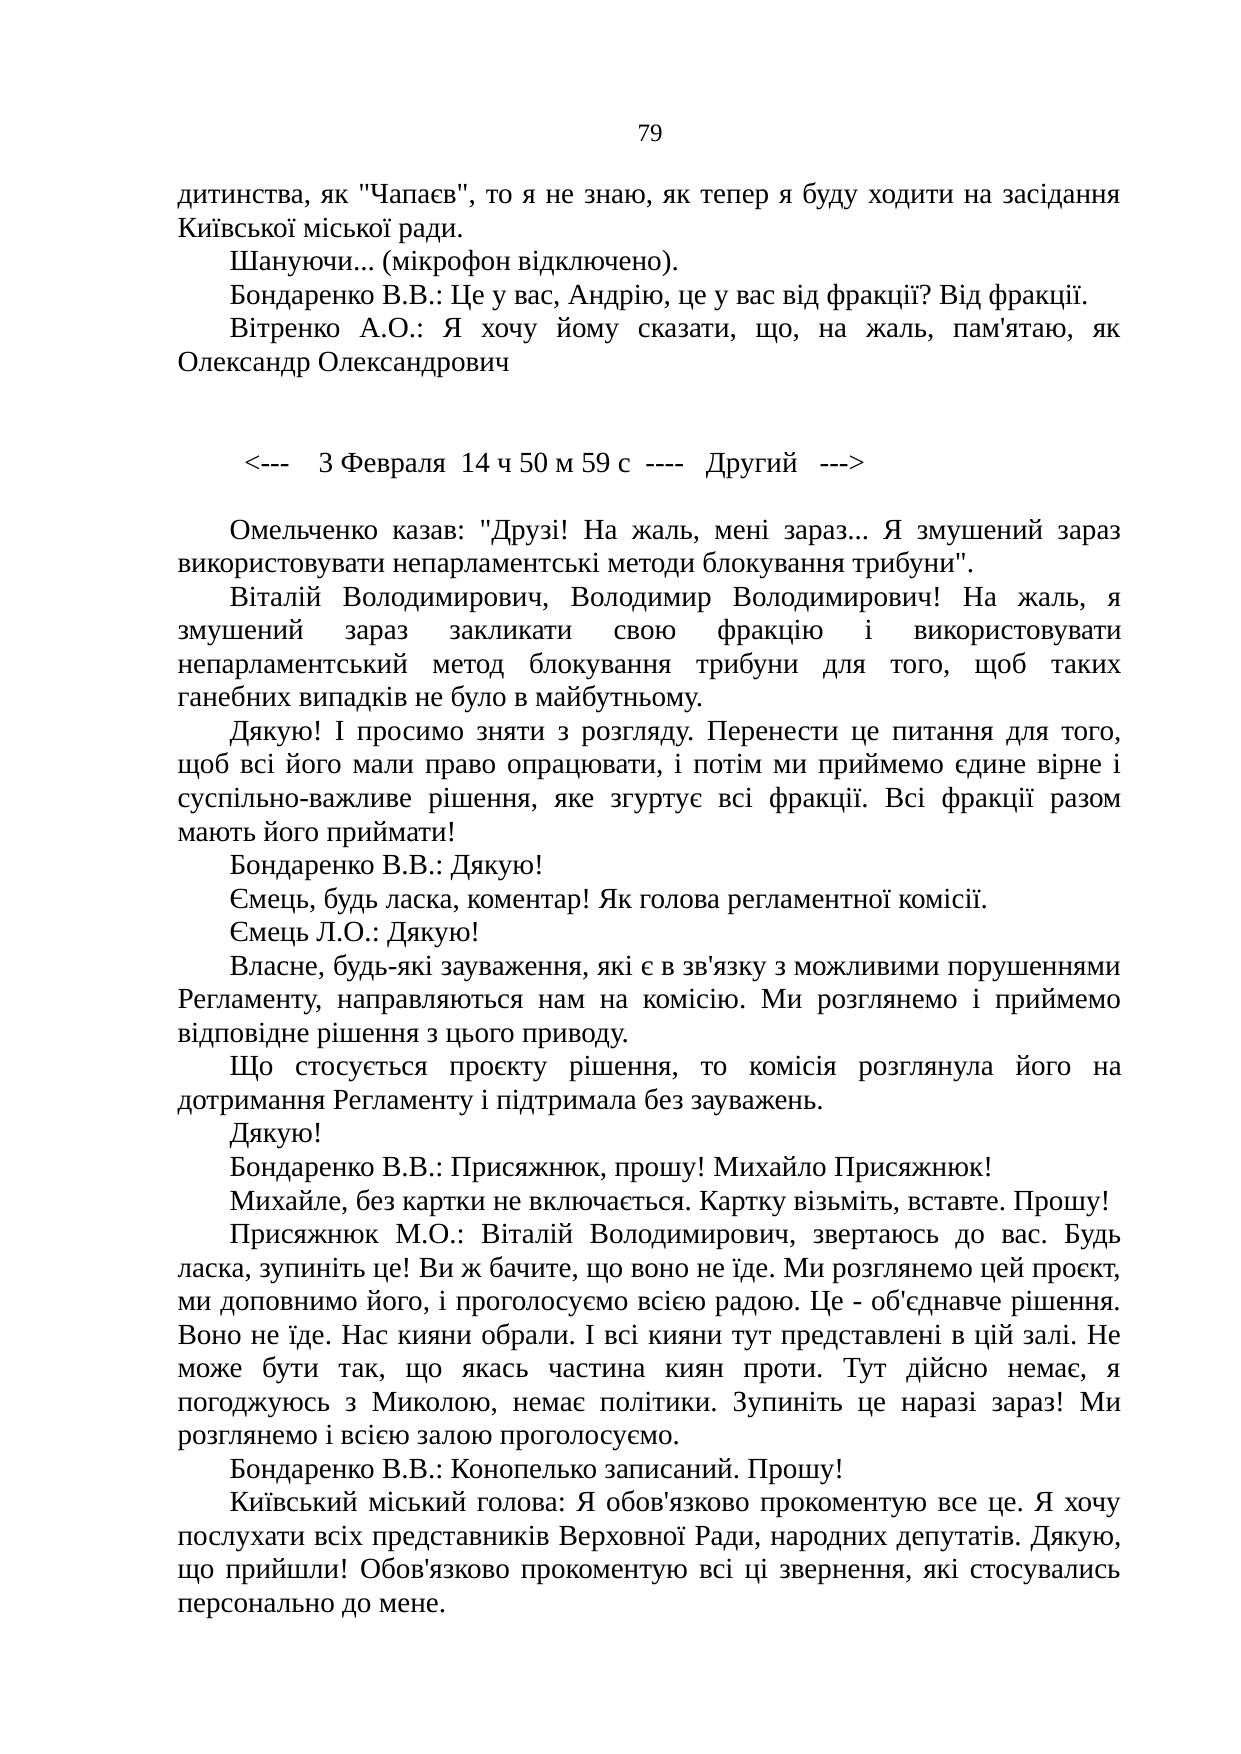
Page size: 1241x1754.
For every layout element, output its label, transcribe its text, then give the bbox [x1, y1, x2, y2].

text Омельченко казав: "Друзі! На жаль, мені зараз... Я змушений зараз використовувати непарламентські методи блокування трибуни". [177, 512, 1122, 579]
text <--- 3 Февраля 14 ч 50 м 59 с ---- Другий ---> [177, 445, 1122, 478]
text дитинства, як "Чапаєв", то я не знаю, як тепер я буду ходити на засідання Київської міської ради. [177, 176, 1122, 243]
text Віталій Володимирович, Володимир Володимирович! На жаль, я змушений зараз закликати свою фракцію і використовувати непарламентський метод блокування трибуни для того, щоб таких ганебних випадків не було в майбутньому. [177, 579, 1122, 713]
text Київський міський голова: Я обов'язково прокоментую все це. Я хочу послухати всіх представників Верховної Ради, народних депутатів. Дякую, що прийшли! Обов'язково прокоментую всі ці звернення, які стосувались персонально до мене. [177, 1484, 1122, 1619]
text Вітренко А.О.: Я хочу йому сказати, що, на жаль, пам'ятаю, як Олександр Олександрович [177, 311, 1122, 378]
text Присяжнюк М.О.: Віталій Володимирович, звертаюсь до вас. Будь ласка, зупиніть це! Ви ж бачите, що воно не їде. Ми розглянемо цей проєкт, ми доповнимо його, і проголосуємо всією радою. Це - об'єднавче рішення. Воно не їде. Нас кияни обрали. І всі кияни тут представлені в цій залі. Не може бути так, що якась частина киян проти. Тут дійсно немає, я погоджуюсь з Миколою, немає політики. Зупиніть це наразі зараз! Ми розглянемо і всією залою проголосуємо. [177, 1216, 1122, 1451]
text Дякую! [177, 1116, 1122, 1149]
text Михайле, без картки не включається. Картку візьміть, вставте. Прошу! [177, 1183, 1122, 1216]
text Шануючи... (мікрофон відключено). [177, 243, 1122, 277]
text Дякую! І просимо зняти з розгляду. Перенести це питання для того, щоб всі його мали право опрацювати, і потім ми приймемо єдине вірне і суспільно-важливе рішення, яке згуртує всі фракції. Всі фракції разом мають його приймати! [177, 713, 1122, 847]
text Що стосується проєкту рішення, то комісія розглянула його на дотримання Регламенту і підтримала без зауважень. [177, 1048, 1122, 1116]
text Ємець, будь ласка, коментар! Як голова регламентної комісії. [177, 881, 1122, 914]
text Бондаренко В.В.: Конопелько записаний. Прошу! [177, 1451, 1122, 1484]
text Бондаренко В.В.: Присяжнюк, прошу! Михайло Присяжнюк! [177, 1149, 1122, 1183]
text Власне, будь-які зауваження, які є в зв'язку з можливими порушеннями Регламенту, направляються нам на комісію. Ми розглянемо і приймемо відповідне рішення з цього приводу. [177, 948, 1122, 1048]
text Бондаренко В.В.: Це у вас, Андрію, це у вас від фракції? Від фракції. [177, 277, 1122, 311]
text Бондаренко В.В.: Дякую! [177, 847, 1122, 881]
text Ємець Л.О.: Дякую! [177, 914, 1122, 948]
